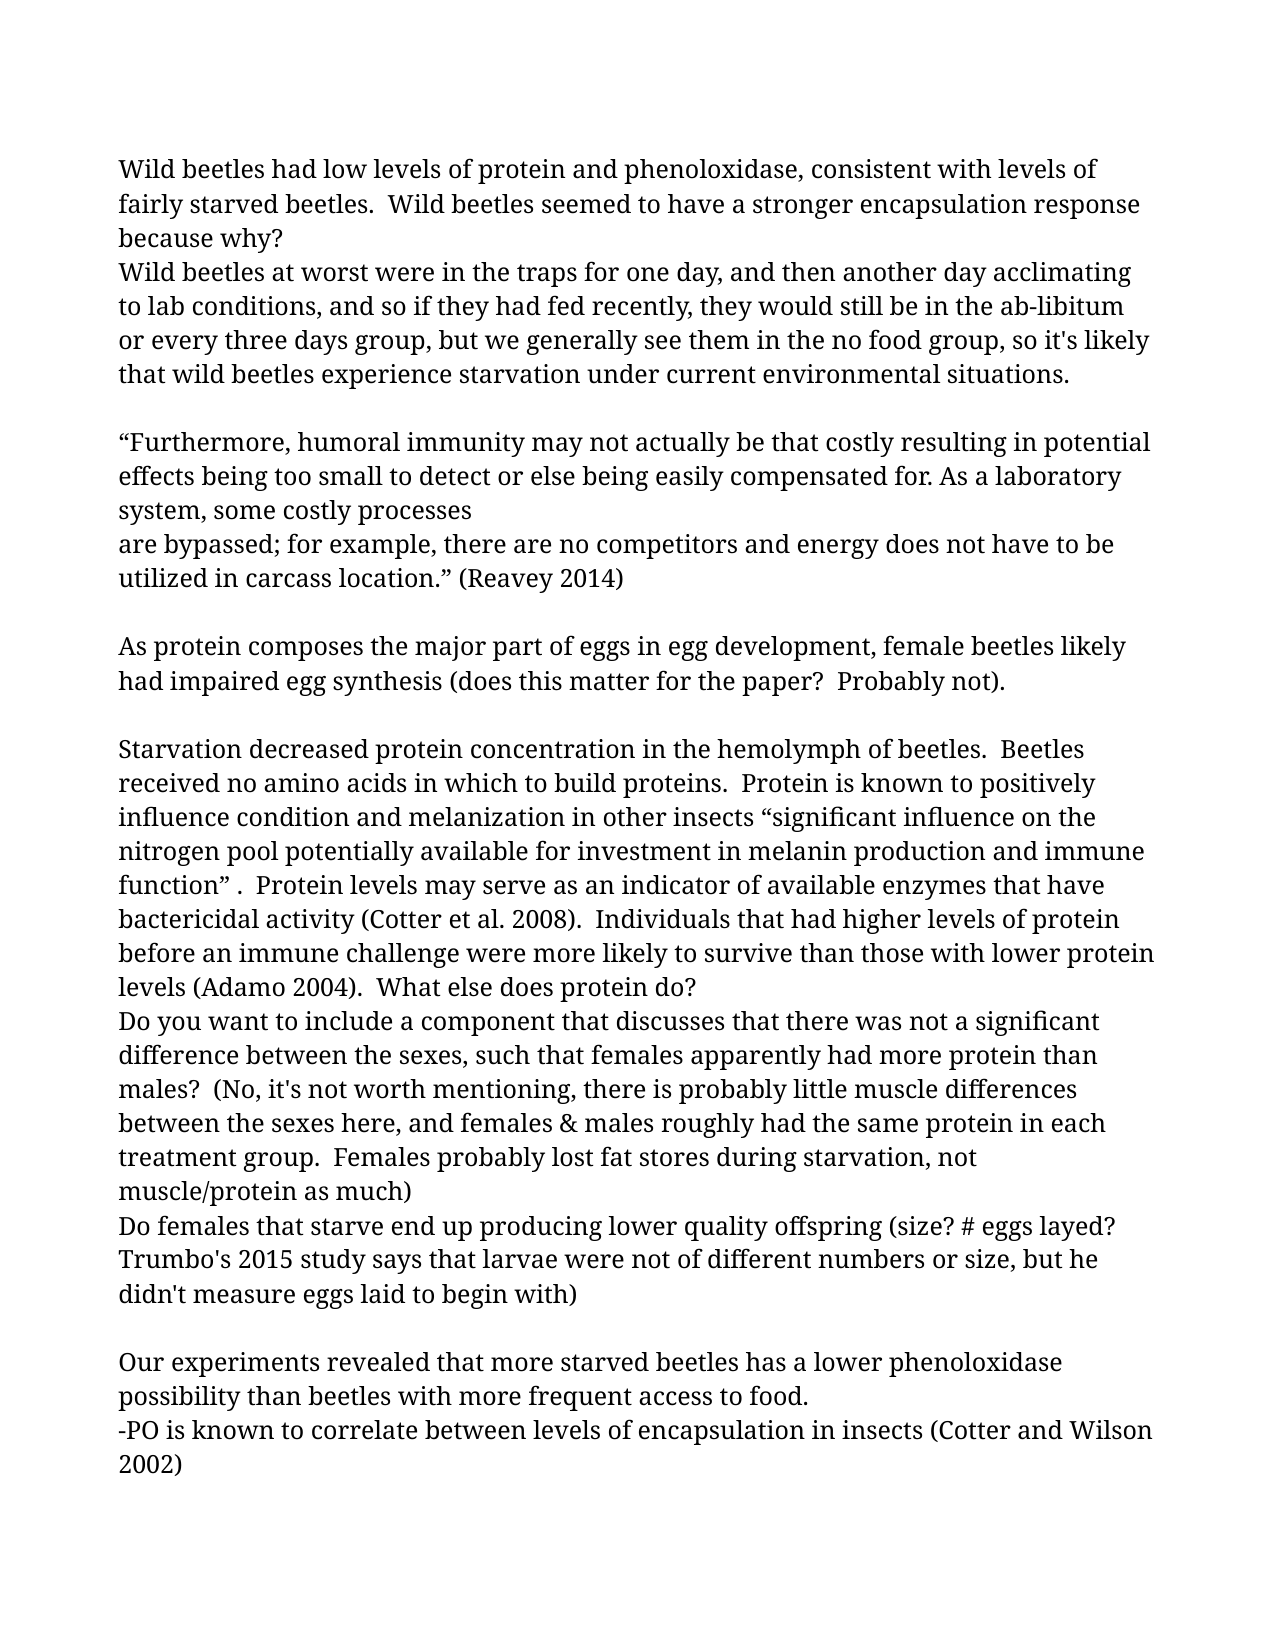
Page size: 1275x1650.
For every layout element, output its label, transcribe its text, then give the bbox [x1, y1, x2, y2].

text Do you want to include a component that discusses that there was not a significant difference between the sexes, such that females apparently had more protein than males? (No, it's not worth mentioning, there is probably little muscle differences between the sexes here, and females & males roughly had the same protein in each treatment group. Females probably lost fat stores during starvation, not muscle/protein as much) [118, 1004, 1157, 1208]
text are bypassed; for example, there are no competitors and energy does not have to be utilized in carcass location.” (Reavey 2014) [118, 527, 1157, 595]
text Our experiments revealed that more starved beetles has a lower phenoloxidase possibility than beetles with more frequent access to food. [118, 1344, 1157, 1412]
text Do females that starve end up producing lower quality offspring (size? # eggs layed? Trumbo's 2015 study says that larvae were not of different numbers or size, but he didn't measure eggs laid to begin with) [118, 1208, 1157, 1310]
text “Furthermore, humoral immunity may not actually be that costly resulting in potential effects being too small to detect or else being easily compensated for. As a laboratory system, some costly processes [118, 425, 1157, 527]
text -PO is known to correlate between levels of encapsulation in insects (Cotter and Wilson 2002) [118, 1412, 1157, 1481]
text Starvation decreased protein concentration in the hemolymph of beetles. Beetles received no amino acids in which to build proteins. Protein is known to positively influence condition and melanization in other insects “significant influence on the nitrogen pool potentially available for investment in melanin production and immune function” . Protein levels may serve as an indicator of available enzymes that have bactericidal activity (Cotter et al. 2008). Individuals that had higher levels of protein before an immune challenge were more likely to survive than those with lower protein levels (Adamo 2004). What else does protein do? [118, 731, 1157, 1004]
text Wild beetles at worst were in the traps for one day, and then another day acclimating to lab conditions, and so if they had fed recently, they would still be in the ab-libitum or every three days group, but we generally see them in the no food group, so it's likely that wild beetles experience starvation under current environmental situations. [118, 254, 1157, 391]
text As protein composes the major part of eggs in egg development, female beetles likely had impaired egg synthesis (does this matter for the paper? Probably not). [118, 629, 1157, 697]
text Wild beetles had low levels of protein and phenoloxidase, consistent with levels of fairly starved beetles. Wild beetles seemed to have a stronger encapsulation response because why? [118, 152, 1157, 254]
